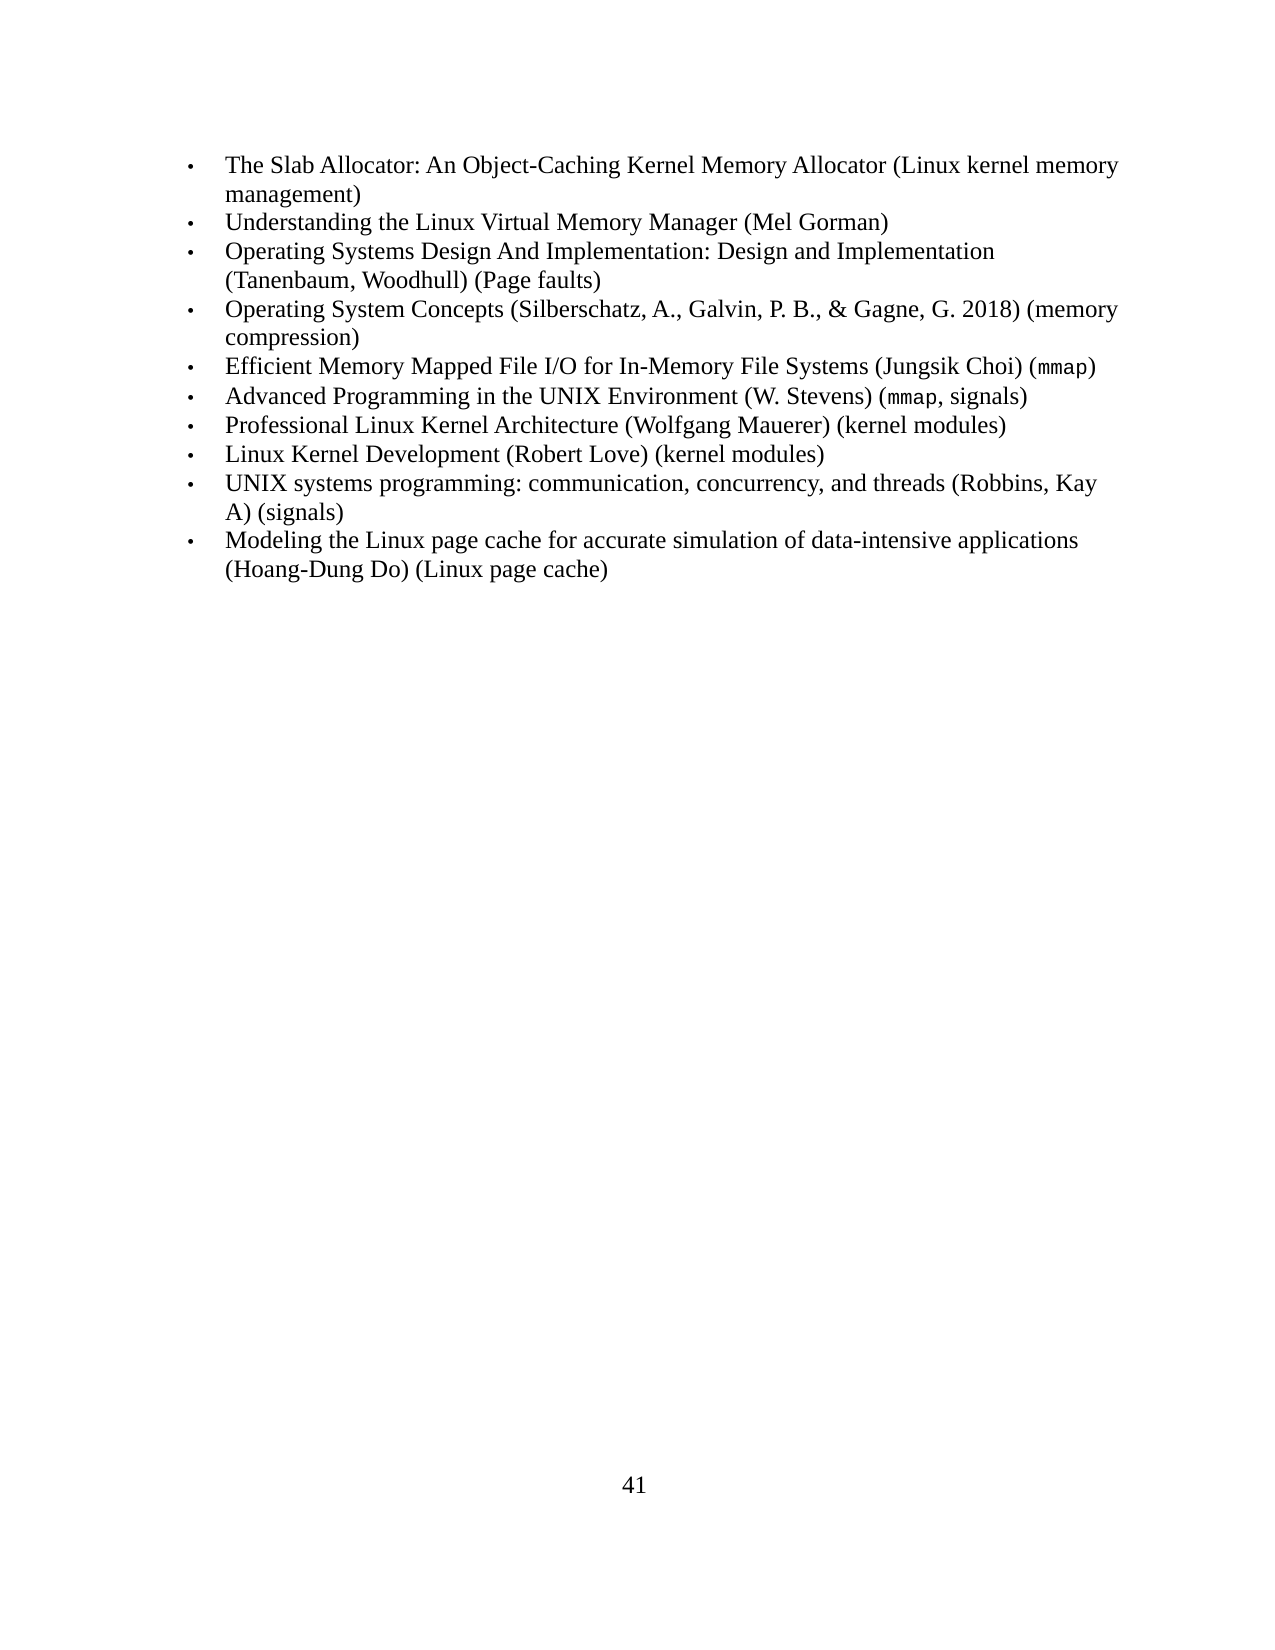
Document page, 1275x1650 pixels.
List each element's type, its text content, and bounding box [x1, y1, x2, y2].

list The Slab Allocator: An Object-Caching Kernel Memory Allocator (Linux kernel memory management) [187, 150, 1125, 207]
list Operating Systems Design And Implementation: Design and Implementation (Tanenbaum, Woodhull) (Page faults) [187, 236, 1125, 294]
list Professional Linux Kernel Architecture (Wolfgang Mauerer) (kernel modules) [187, 410, 1125, 439]
list Understanding the Linux Virtual Memory Manager (Mel Gorman) [187, 207, 1125, 236]
list Efficient Memory Mapped File I/O for In-Memory File Systems (Jungsik Choi) (mmap) [187, 351, 1125, 381]
list Operating System Concepts (Silberschatz, A., Galvin, P. B., & Gagne, G. 2018) (memory compression) [187, 294, 1125, 351]
list Modeling the Linux page cache for accurate simulation of data-intensive applications (Hoang-Dung Do) (Linux page cache) [187, 525, 1125, 583]
list Linux Kernel Development (Robert Love) (kernel modules) [187, 439, 1125, 468]
list Advanced Programming in the UNIX Environment (W. Stevens) (mmap, signals) [187, 381, 1125, 410]
list UNIX systems programming: communication, concurrency, and threads (Robbins, Kay A) (signals) [187, 468, 1125, 525]
